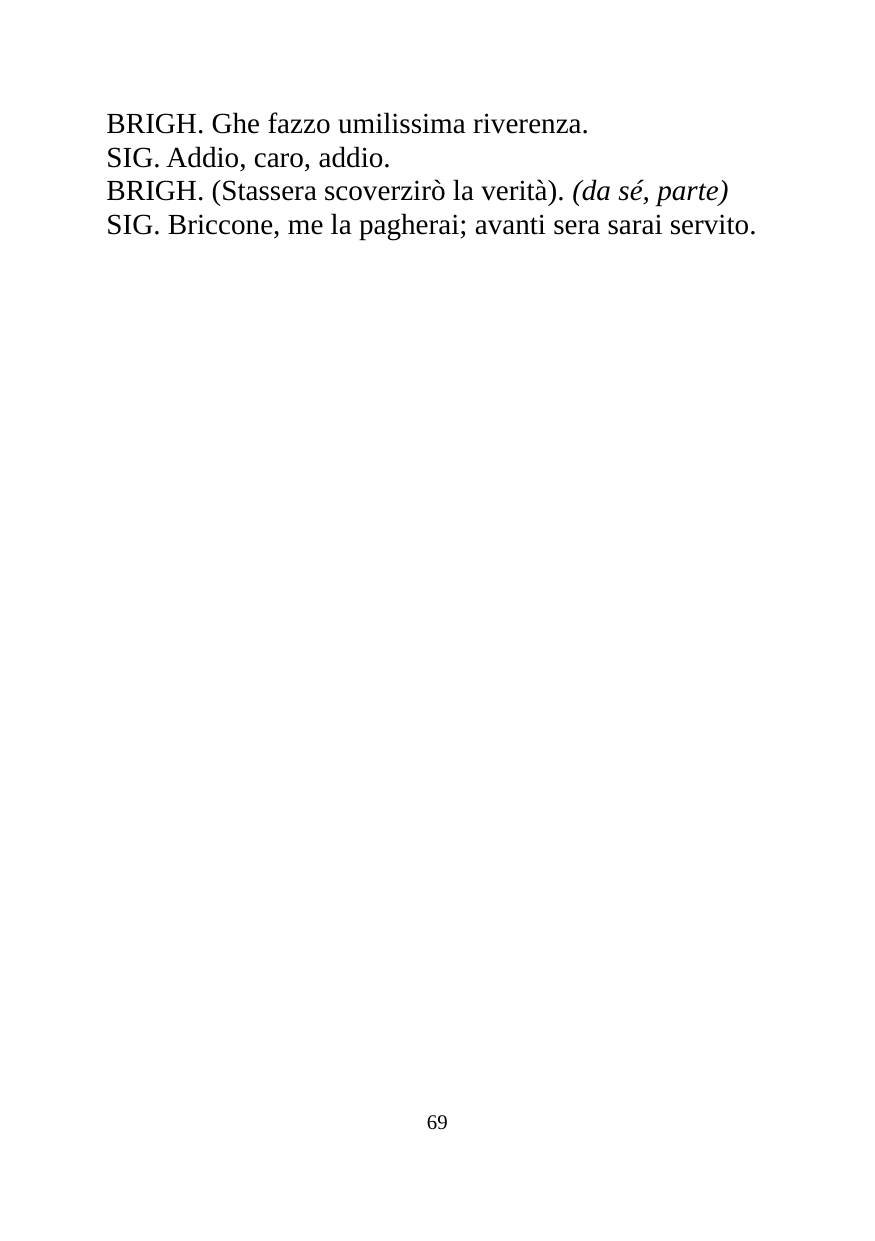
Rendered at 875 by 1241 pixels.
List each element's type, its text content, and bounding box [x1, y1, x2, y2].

text SIG. Briccone, me la pagherai; avanti sera sarai servito. [106, 207, 768, 240]
text SIG. Addio, caro, addio. [106, 140, 768, 173]
text BRIGH. Ghe fazzo umilissima riverenza. [106, 106, 768, 140]
text BRIGH. (Stassera scoverzirò la verità). (da sé, parte) [106, 173, 768, 207]
